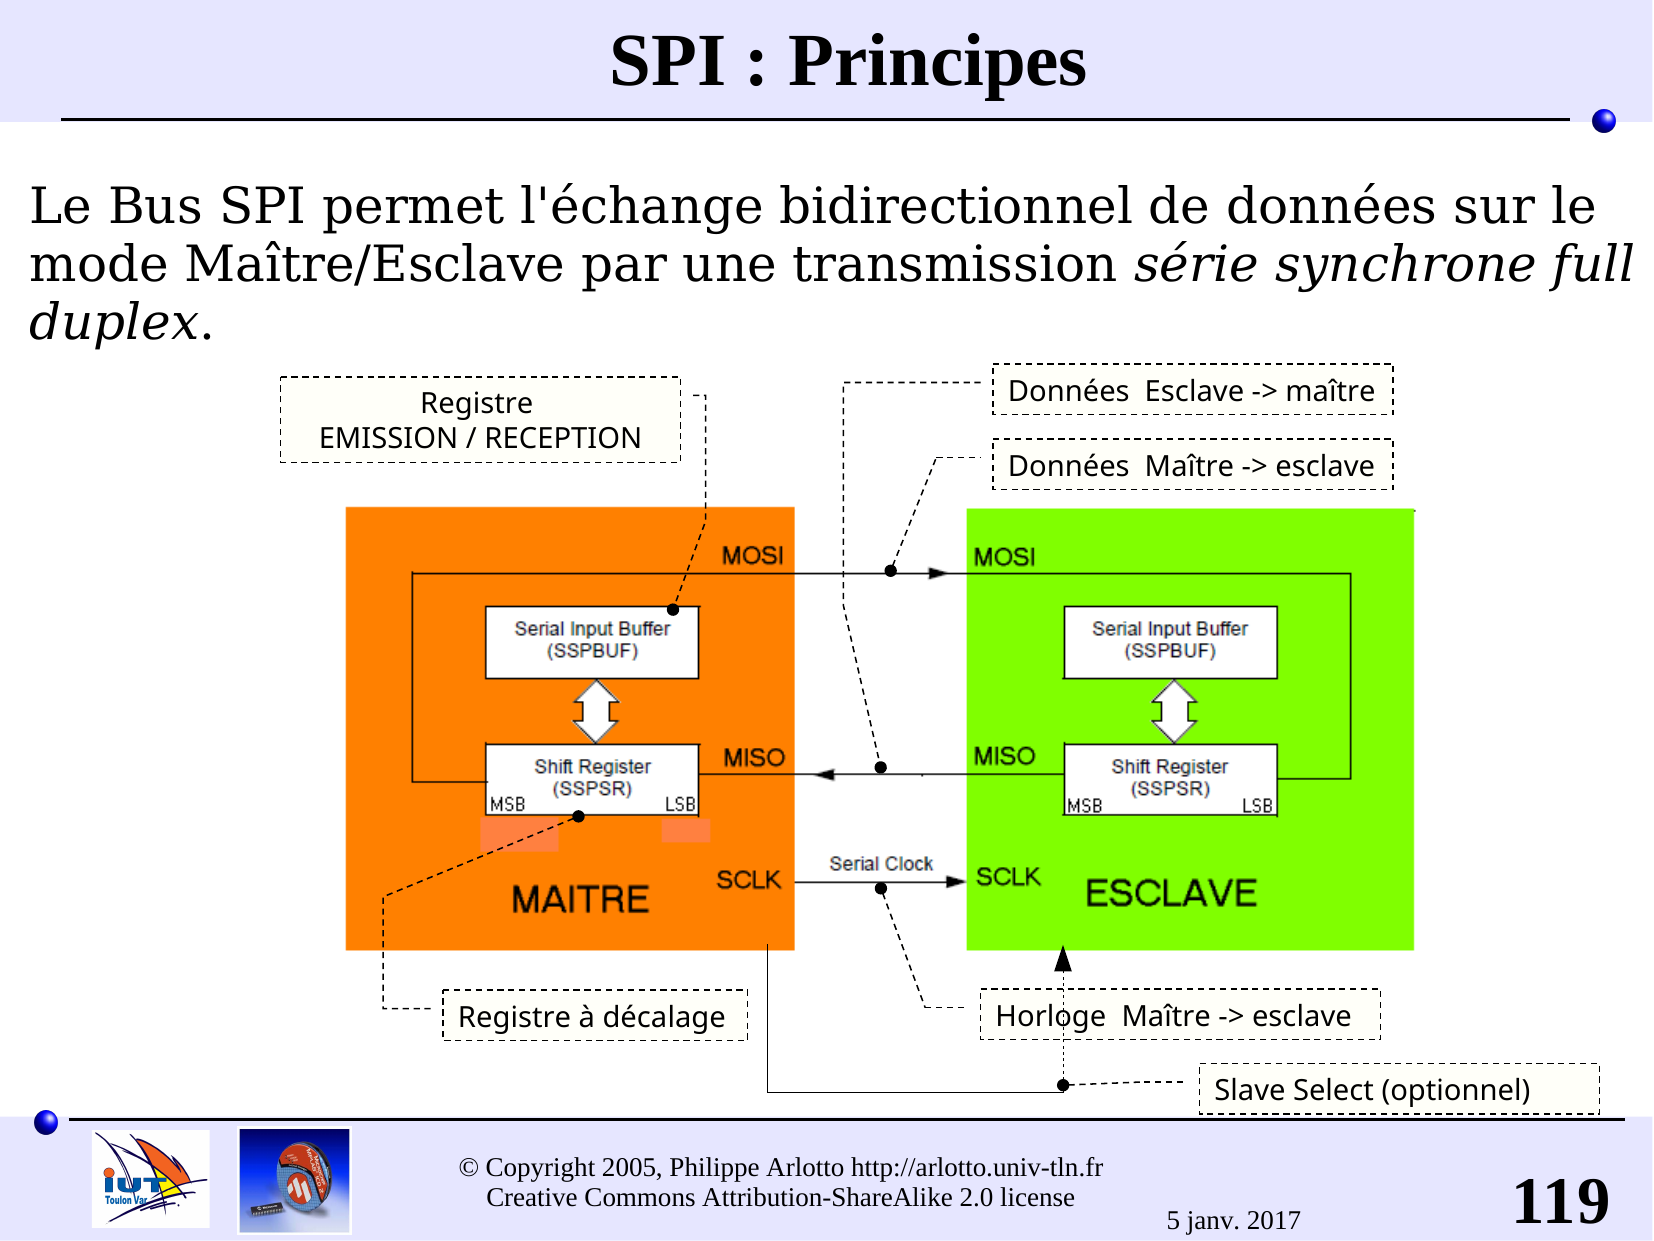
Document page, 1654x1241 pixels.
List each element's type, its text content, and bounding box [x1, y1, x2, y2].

text_box Slave Select (optionnel) [1200, 1064, 1600, 1114]
text_box Le Bus SPI permet l'échange bidirectionnel de données sur le mode Maître/Esclave par une transmission série synchrone full duplex. [29, 177, 1640, 352]
text_box Registre à décalage [443, 990, 748, 1041]
text_box Horloge Maître -> esclave [981, 989, 1381, 1040]
picture [237, 1126, 352, 1235]
text_box Données Maître -> esclave [993, 439, 1393, 490]
picture [343, 501, 1419, 957]
text_box Données Esclave -> maître [993, 364, 1393, 415]
text_box Registre EMISSION / RECEPTION [281, 377, 681, 462]
title SPI : Principes [95, 11, 1585, 110]
